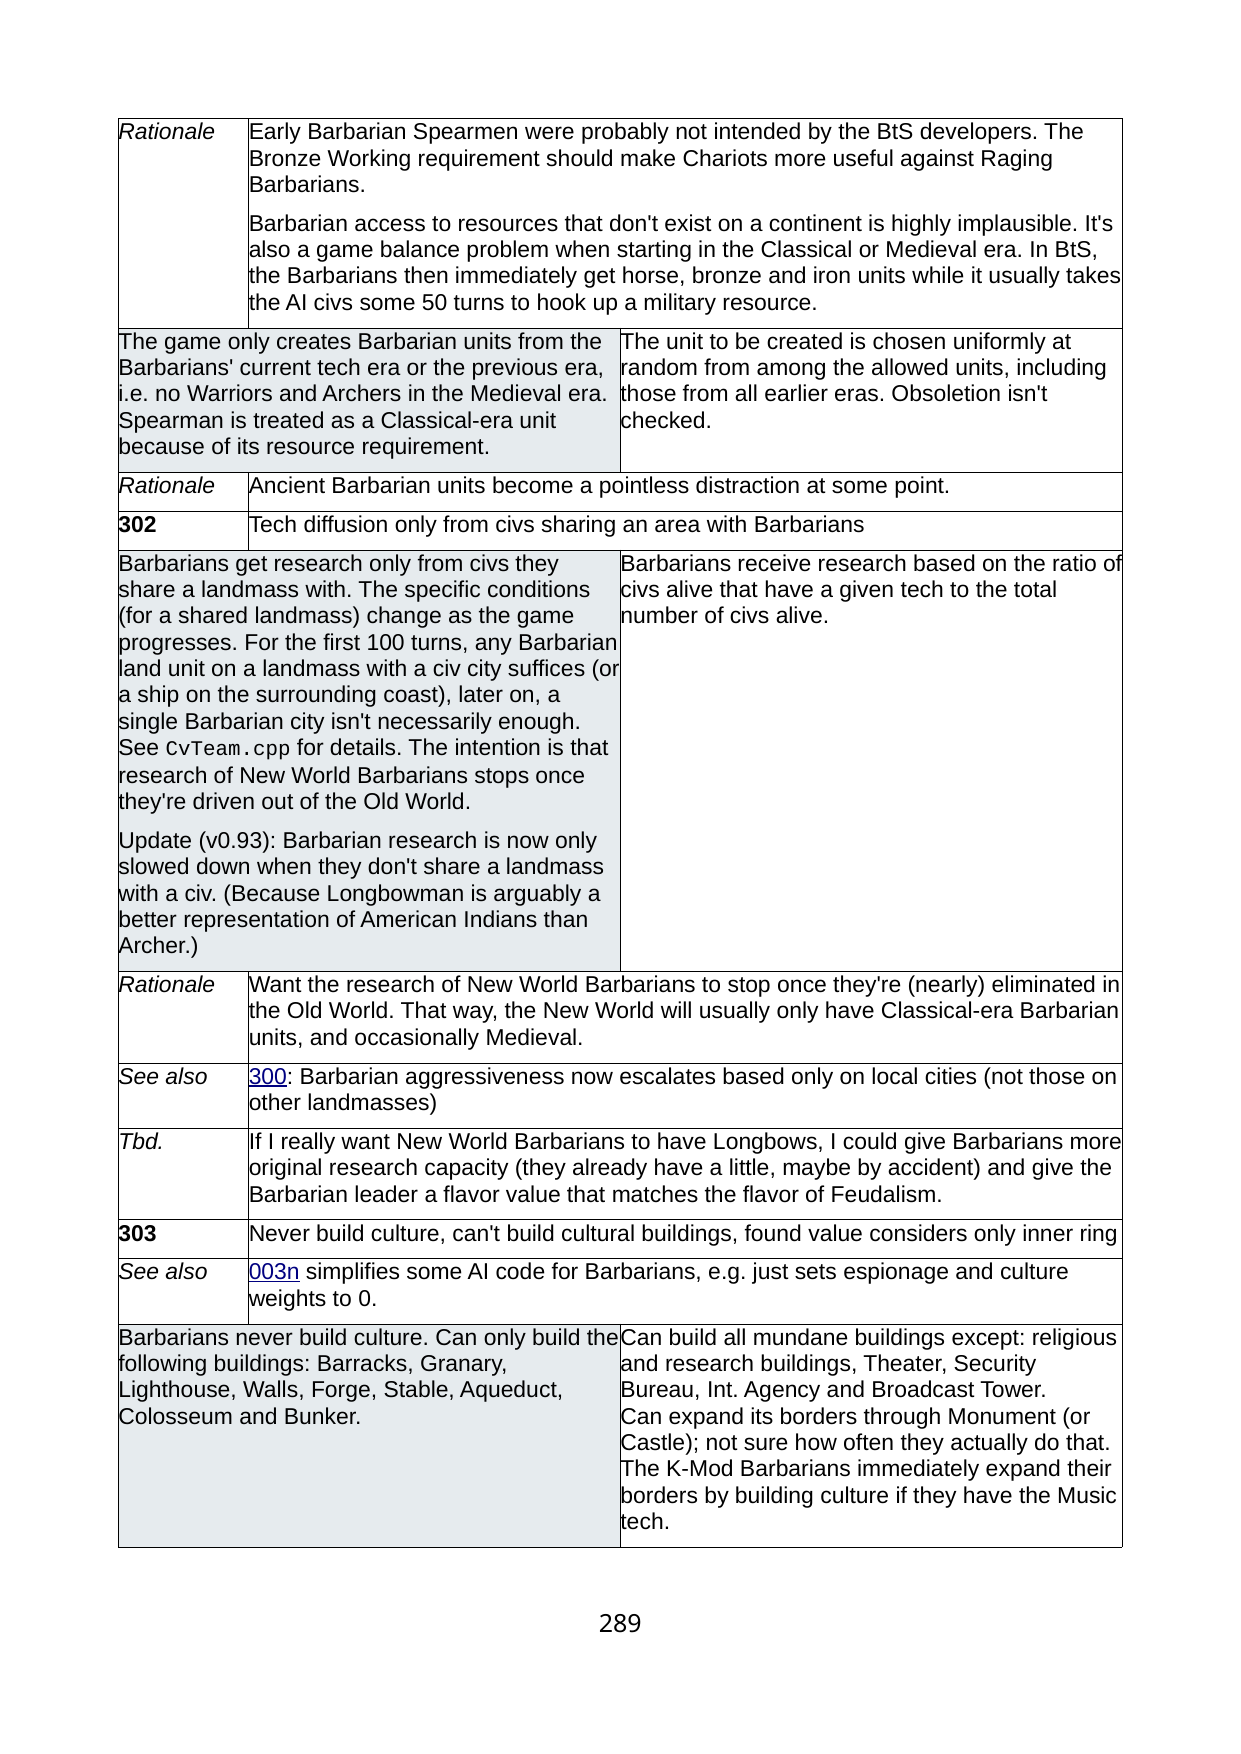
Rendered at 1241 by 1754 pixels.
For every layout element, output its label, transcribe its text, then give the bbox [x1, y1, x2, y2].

table_cell 302 [119, 512, 248, 549]
table_cell Rationale [119, 972, 248, 1063]
table_cell The game only creates Barbarian units from the Barbarians' current tech era or the previous era, i.e. no Warriors and Archers in the Medieval era. Spearman is treated as a Classical-era unit because of its resource requirement. [119, 329, 620, 472]
table_cell See also [119, 1259, 248, 1323]
table_cell Barbarians get research only from civs they share a landmass with. The specific conditions (for a shared landmass) change as the game progresses. For the first 100 turns, any Barbarian land unit on a landmass with a civ city suffices (or a ship on the surrounding coast), later on, a single Barbarian city isn't necessarily enough. See CvTeam.cpp for details. The intention is that research of New World Barbarians stops once they're driven out of the Old World. Update (v0.93): Barbarian research is now only slowed down when they don't share a landmass with a civ. (Because Longbowman is arguably a better representation of American Indians than Archer.) [119, 551, 620, 971]
table_cell Tech diffusion only from civs sharing an area with Barbarians [249, 512, 1122, 549]
table_cell Ancient Barbarian units become a pointless distraction at some point. [249, 473, 1122, 511]
table_cell 303 [119, 1220, 248, 1258]
table_cell Can build all mundane buildings except: religious and research buildings, Theater, Security Bureau, Int. Agency and Broadcast Tower. Can expand its borders through Monument (or Castle); not sure how often they actually do that. The K-Mod Barbarians immediately expand their borders by building culture if they have the Music tech. [621, 1325, 1122, 1547]
table_cell Early Barbarian Spearmen were probably not intended by the BtS developers. The Bronze Working requirement should make Chariots more useful against Raging Barbarians. Barbarian access to resources that don't exist on a continent is highly implausible. It's also a game balance problem when starting in the Classical or Medieval era. In BtS, the Barbarians then immediately get horse, bronze and iron units while it usually takes the AI civs some 50 turns to hook up a military resource. [249, 119, 1122, 327]
table_cell Never build culture, can't build cultural buildings, found value considers only inner ring [249, 1220, 1122, 1258]
table_cell 300: Barbarian aggressiveness now escalates based only on local cities (not those on other landmasses) [249, 1064, 1122, 1128]
table_cell Rationale [119, 473, 248, 511]
table_cell Barbarians receive research based on the ratio of civs alive that have a given tech to the total number of civs alive. [621, 551, 1122, 971]
table_cell If I really want New World Barbarians to have Longbows, I could give Barbarians more original research capacity (they already have a little, maybe by accident) and give the Barbarian leader a flavor value that matches the flavor of Feudalism. [249, 1129, 1122, 1219]
table_cell 003n simplifies some AI code for Barbarians, e.g. just sets espionage and culture weights to 0. [249, 1259, 1122, 1323]
table_cell See also [119, 1064, 248, 1128]
table_cell Rationale [119, 119, 248, 327]
table_cell The unit to be created is chosen uniformly at random from among the allowed units, including those from all earlier eras. Obsoletion isn't checked. [621, 329, 1122, 472]
table_cell Tbd. [119, 1129, 248, 1219]
table_cell Want the research of New World Barbarians to stop once they're (nearly) eliminated in the Old World. That way, the New World will usually only have Classical-era Barbarian units, and occasionally Medieval. [249, 972, 1122, 1063]
table_cell Barbarians never build culture. Can only build the following buildings: Barracks, Granary, Lighthouse, Walls, Forge, Stable, Aqueduct, Colosseum and Bunker. [119, 1325, 620, 1547]
